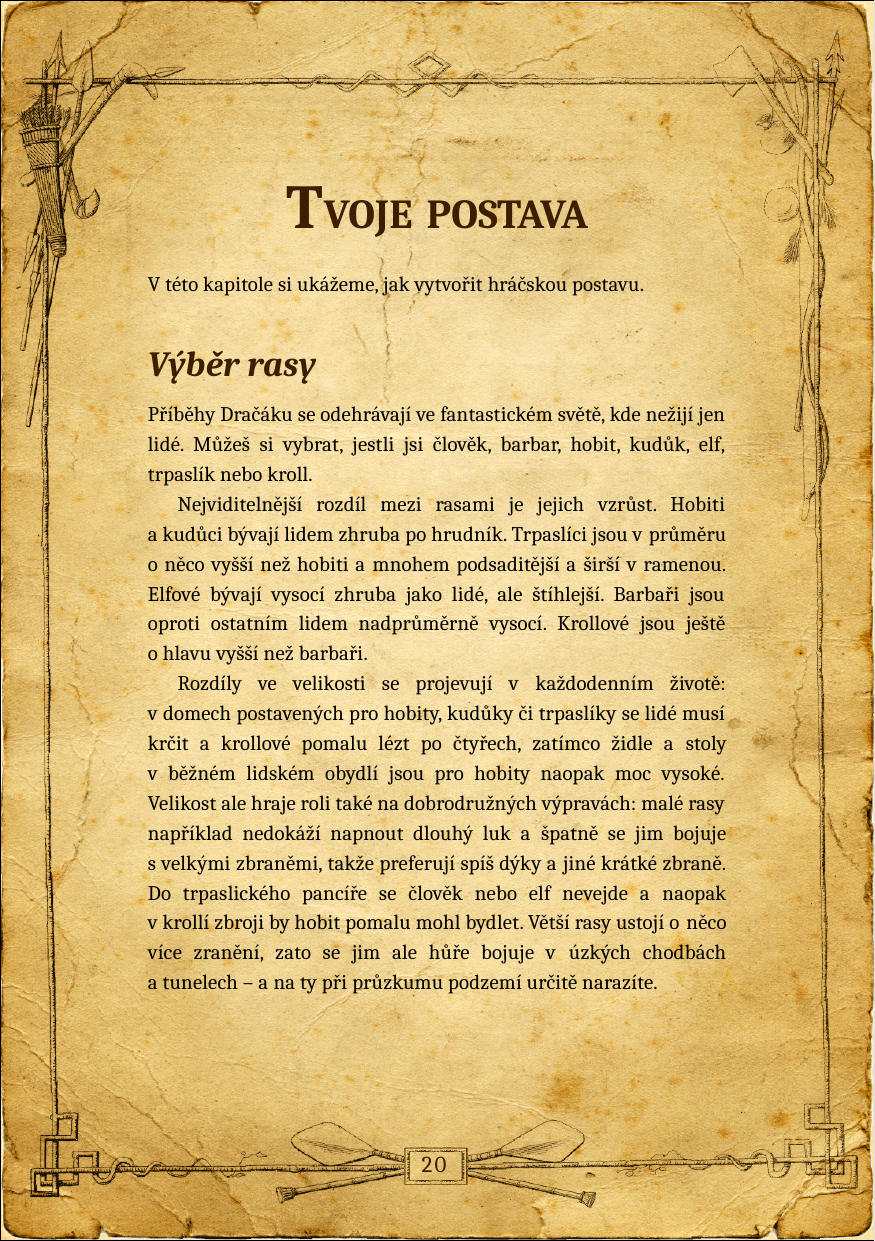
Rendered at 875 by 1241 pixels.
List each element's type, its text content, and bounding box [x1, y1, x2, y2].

text V⁠ této kapitole si ukážeme, jak vytvořit hráčskou postavu. [148, 273, 726, 297]
text Příběhy Dračáku se odehrávají ve fantastickém světě, kde nežijí jen lidé. Můžeš si vybrat, jestli jsi člověk, barbar, hobit, kudůk, elf, trpaslík nebo kroll. Nejviditelnější rozdíl mezi rasami je jejich vzrůst. Hobiti a⁠ kudůci bývají lidem zhruba po hrudník. Trpaslíci jsou v⁠ průměru o⁠ něco vyšší než hobiti a⁠ mnohem podsaditější a⁠ širší v⁠ ramenou. Elfové bývají vysocí zhruba jako lidé, ale štíhlejší. Barbaři jsou oproti ostatním lidem nadprůměrně vysocí. Krollové jsou ještě o⁠ hlavu vyšší než barbaři. Rozdíly ve velikosti se projevují v⁠ každodenním životě: v⁠ domech postavených pro hobity, kudůky či trpaslíky se lidé musí krčit a⁠ krollové pomalu lézt po čtyřech, zatímco židle a⁠ stoly v⁠ běžném lidském obydlí jsou pro hobity naopak moc vysoké. Velikost ale hraje roli také na dobrodružných výpravách: malé rasy například nedokáží napnout dlouhý luk a⁠ špatně se jim bojuje s⁠ velkými zbraněmi, takže preferují spíš dýky a⁠ jiné krátké zbraně. Do trpaslického pancíře se člověk nebo elf nevejde a⁠ naopak v⁠ krollí zbroji by hobit pomalu mohl bydlet. Větší rasy ustojí o⁠ něco více zranění, zato se jim ale hůře bojuje v⁠ úzkých chodbách a⁠ tunelech – a⁠ na ty při průzkumu podzemí určitě narazíte. [148, 403, 726, 995]
subtitle Tvoje postava [148, 172, 726, 244]
picture [1, 1, 874, 1240]
subtitle Výběr rasy [148, 344, 726, 385]
